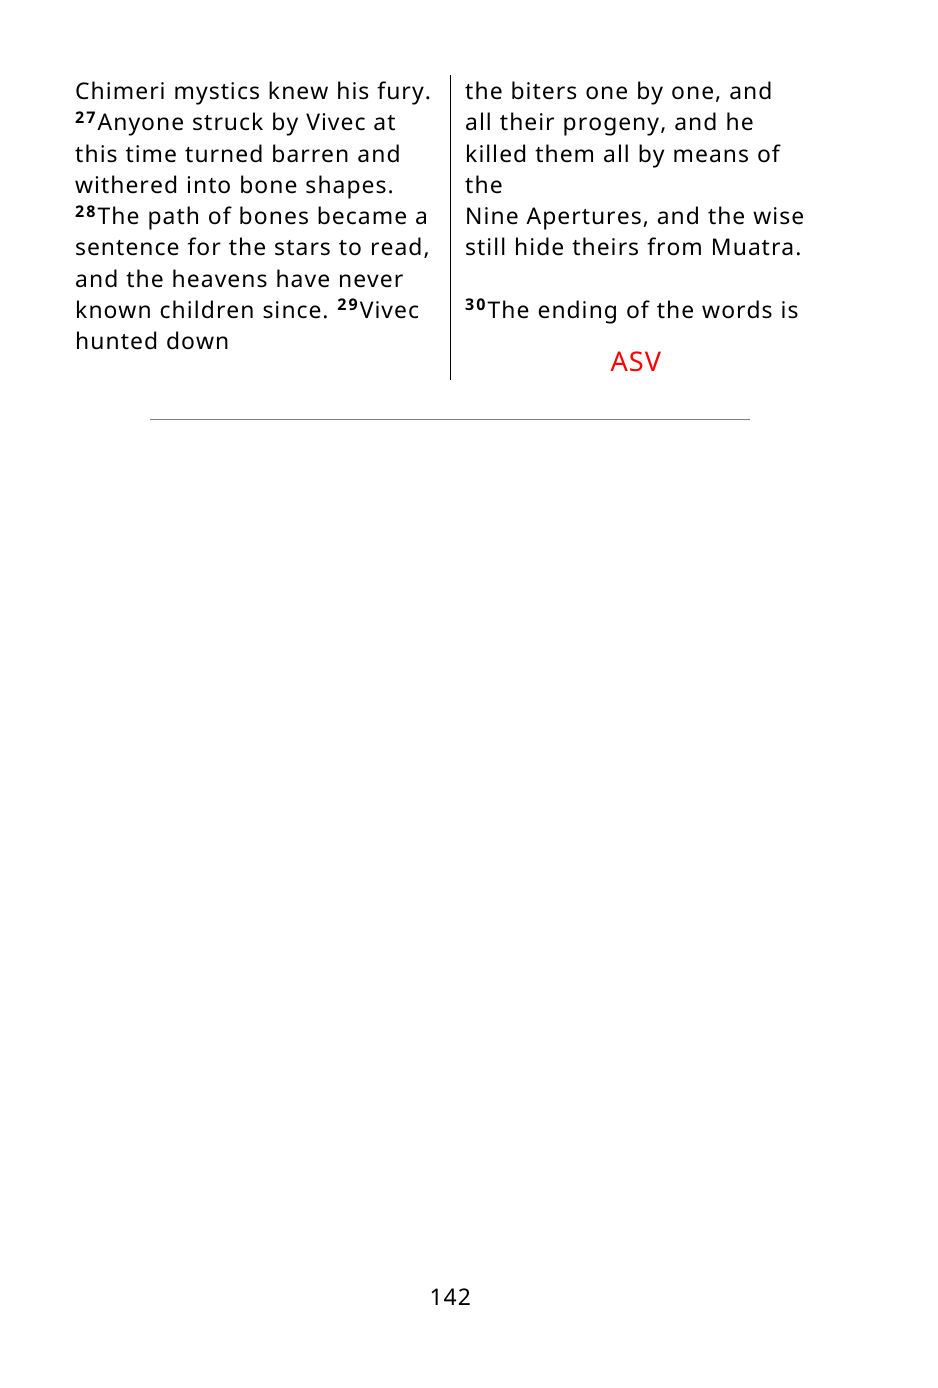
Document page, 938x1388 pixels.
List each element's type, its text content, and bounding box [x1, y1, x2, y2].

text ASV [465, 342, 806, 379]
text the biters one by one, and all their progeny, and he killed them all by means of the Nine Apertures, and the wise still hide theirs from Muatra. [465, 75, 825, 262]
text 30The ending of the words is [465, 294, 825, 325]
text Chimeri mystics knew his fury. 27Anyone struck by Vivec at this time turned barren and withered into bone shapes. 28The path of bones became a sentence for the stars to read, and the heavens have never known children since. 29Vivec hunted down [75, 75, 435, 356]
